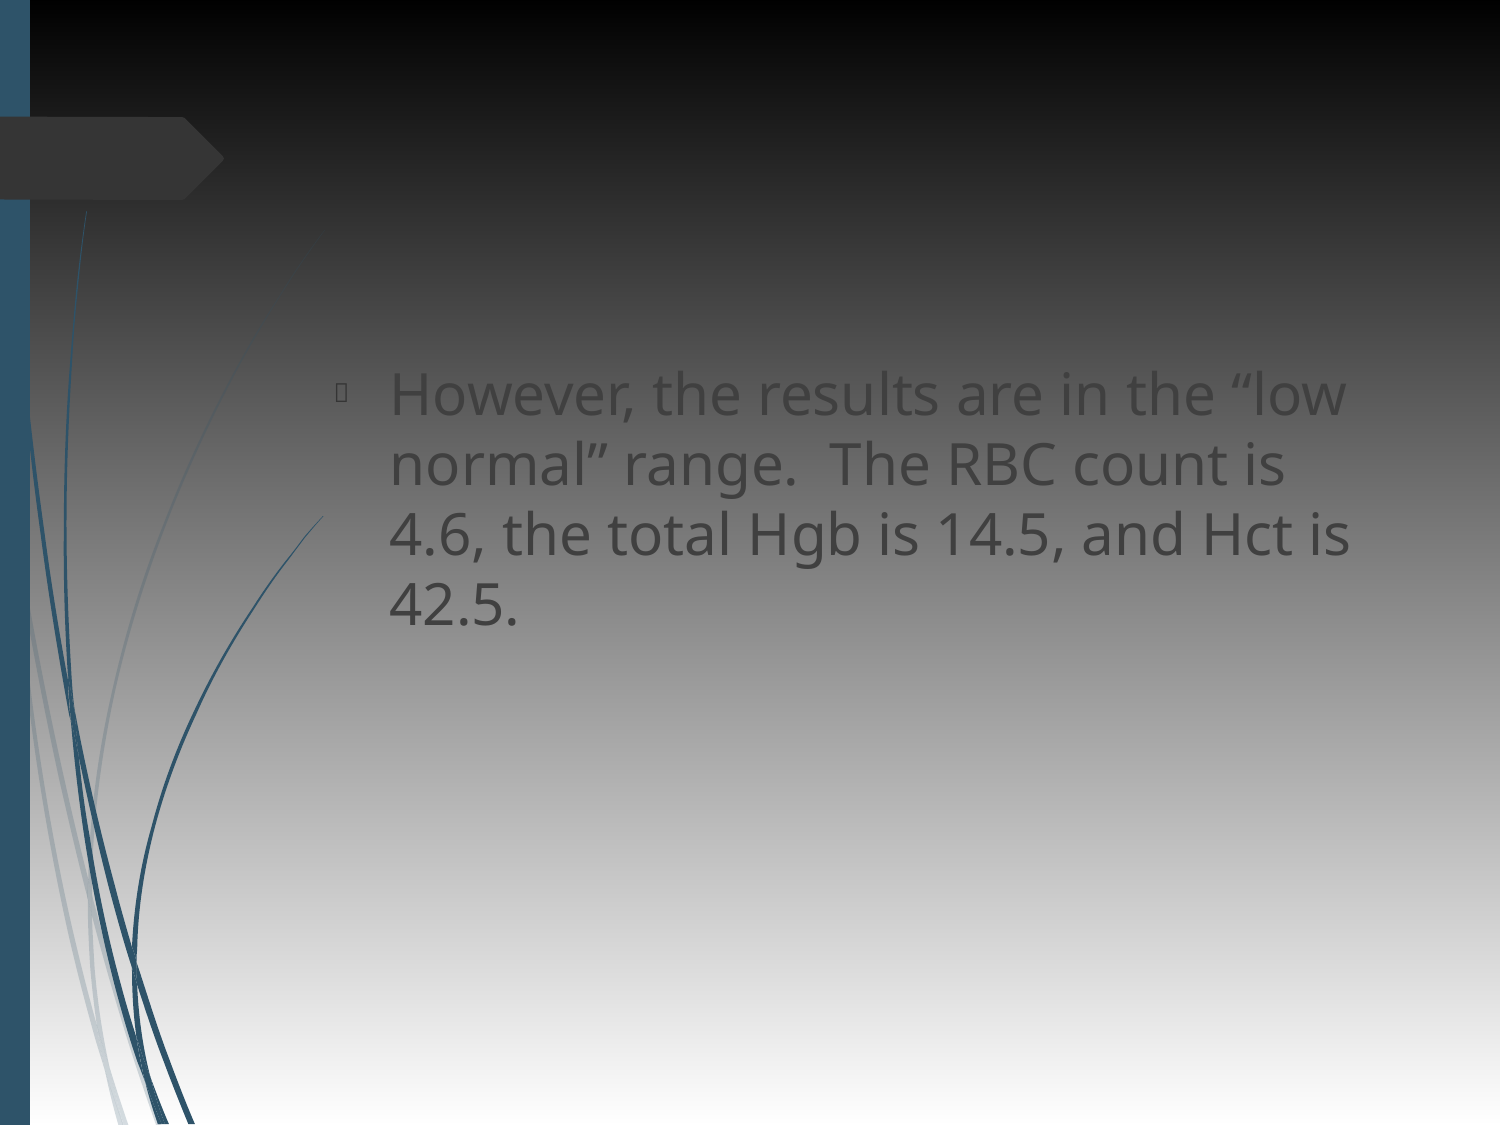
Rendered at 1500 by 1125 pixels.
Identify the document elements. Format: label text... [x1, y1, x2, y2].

list However, the results are in the “low normal” range. The RBC count is 4.6, the total Hgb is 14.5, and Hct is 42.5. [318, 350, 1400, 970]
title [319, 102, 1400, 313]
